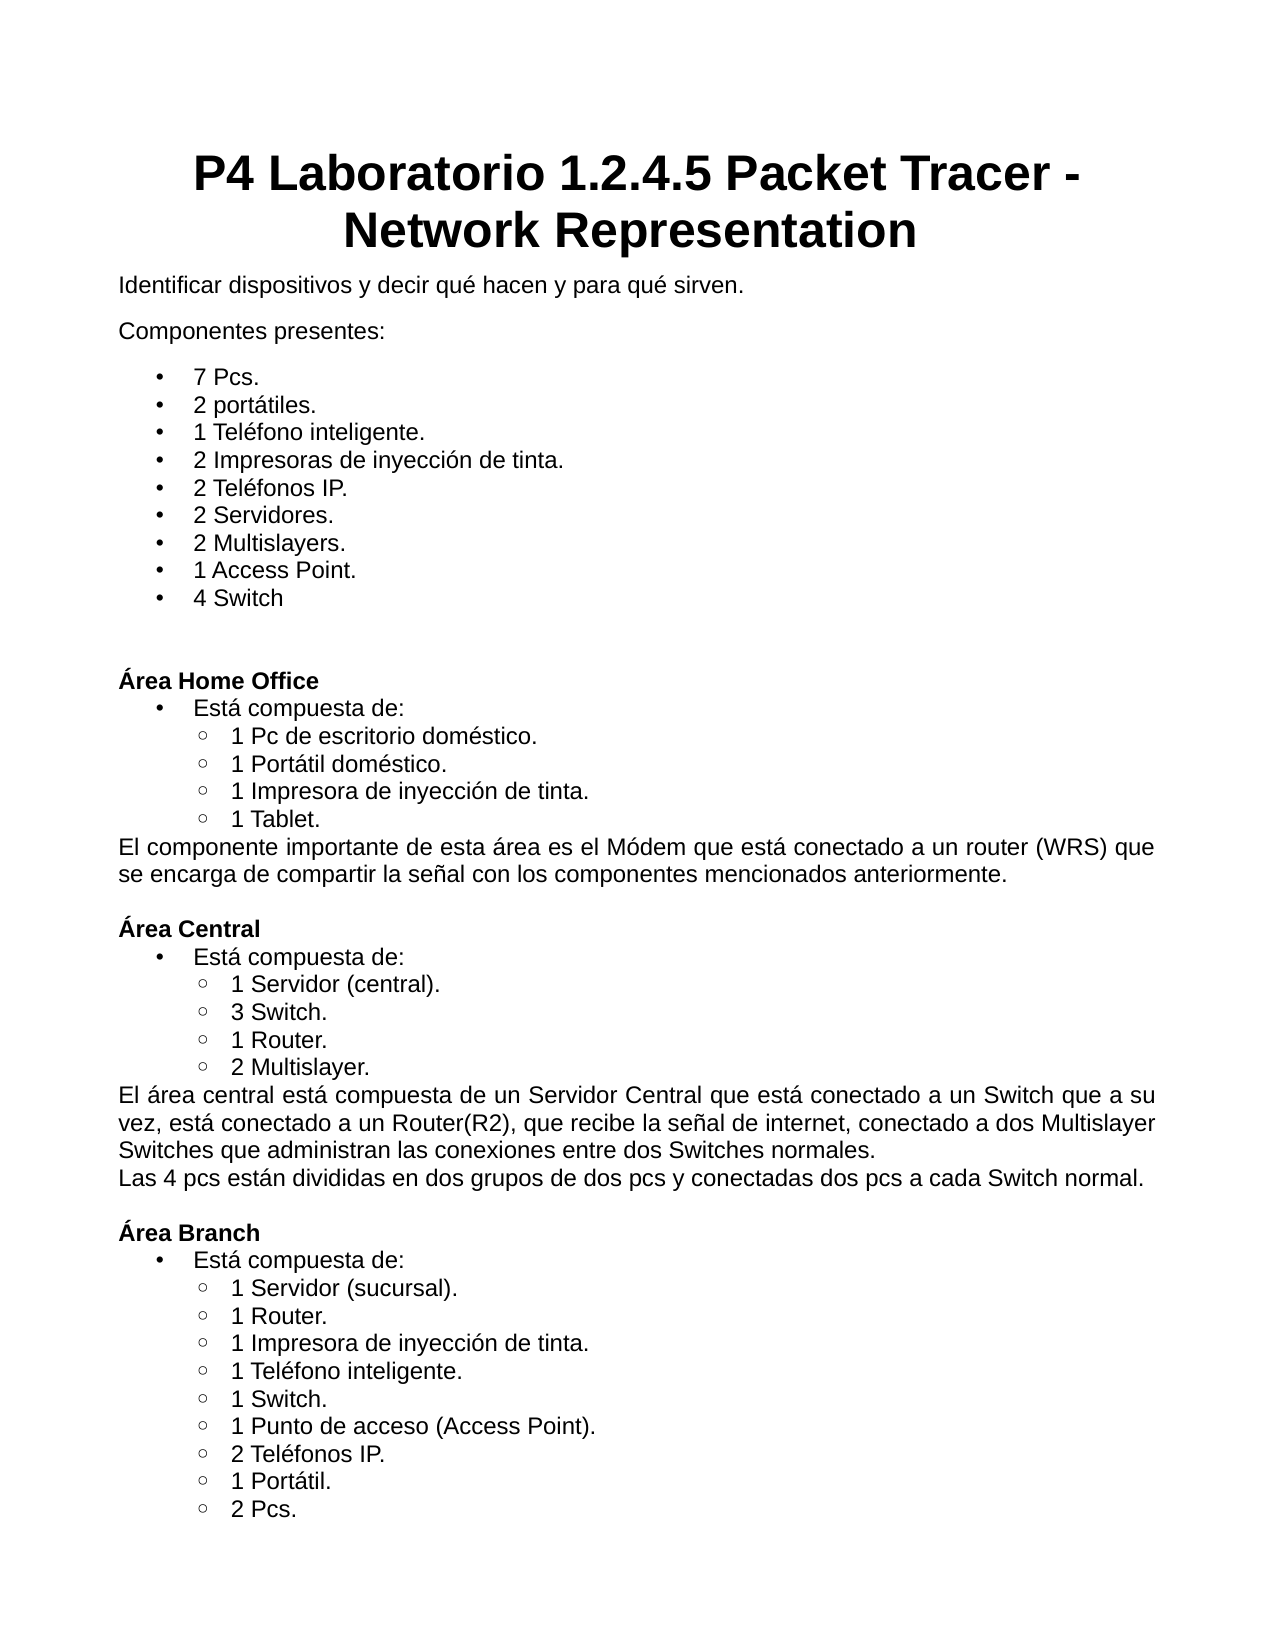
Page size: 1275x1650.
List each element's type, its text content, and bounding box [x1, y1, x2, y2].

list 2 portátiles. [156, 391, 1157, 418]
list 1 Impresora de inyección de tinta. [193, 1329, 1157, 1357]
list Está compuesta de: [156, 943, 1157, 970]
list 1 Portátil doméstico. [193, 749, 1157, 777]
list 7 Pcs. [156, 363, 1157, 391]
list 3 Switch. [193, 998, 1157, 1026]
list 1 Punto de acceso (Access Point). [193, 1412, 1157, 1440]
text Componentes presentes: [118, 317, 1157, 344]
list 4 Switch [156, 584, 1157, 612]
text Identificar dispositivos y decir qué hacen y para qué sirven. [118, 271, 1157, 298]
list 1 Portátil. [193, 1467, 1157, 1495]
list 1 Router. [193, 1026, 1157, 1053]
list Está compuesta de: [156, 1246, 1157, 1274]
list 2 Teléfonos IP. [193, 1440, 1157, 1467]
list 2 Multislayer. [193, 1053, 1157, 1081]
list 2 Teléfonos IP. [156, 473, 1157, 501]
list 1 Teléfono inteligente. [193, 1357, 1157, 1384]
text Área Home Office [118, 667, 1157, 694]
subtitle P4 Laboratorio 1.2.4.5 Packet Tracer - Network Representation [118, 143, 1157, 258]
list 2 Servidores. [156, 501, 1157, 529]
list 1 Servidor (sucursal). [193, 1274, 1157, 1302]
list 1 Access Point. [156, 556, 1157, 584]
list 2 Impresoras de inyección de tinta. [156, 446, 1157, 473]
text Las 4 pcs están divididas en dos grupos de dos pcs y conectadas dos pcs a cada Switch normal. [118, 1164, 1157, 1191]
list 1 Router. [193, 1302, 1157, 1329]
text El área central está compuesta de un Servidor Central que está conectado a un Switch que a su vez, está conectado a un Router(R2), que recibe la señal de internet, conectado a dos Multislayer Switches que administran las conexiones entre dos Switches normales. [118, 1081, 1157, 1164]
text Área Central [118, 915, 1157, 943]
list 1 Pc de escritorio doméstico. [193, 722, 1157, 749]
text El componente importante de esta área es el Módem que está conectado a un router (WRS) que se encarga de compartir la señal con los componentes mencionados anteriormente. [118, 832, 1157, 888]
list 2 Multislayers. [156, 529, 1157, 556]
list 1 Teléfono inteligente. [156, 418, 1157, 446]
list Está compuesta de: [156, 694, 1157, 722]
list 1 Impresora de inyección de tinta. [193, 777, 1157, 805]
list 2 Pcs. [193, 1495, 1157, 1522]
list 1 Switch. [193, 1384, 1157, 1412]
text Área Branch [118, 1219, 1157, 1246]
list 1 Tablet. [193, 805, 1157, 832]
list 1 Servidor (central). [193, 970, 1157, 998]
